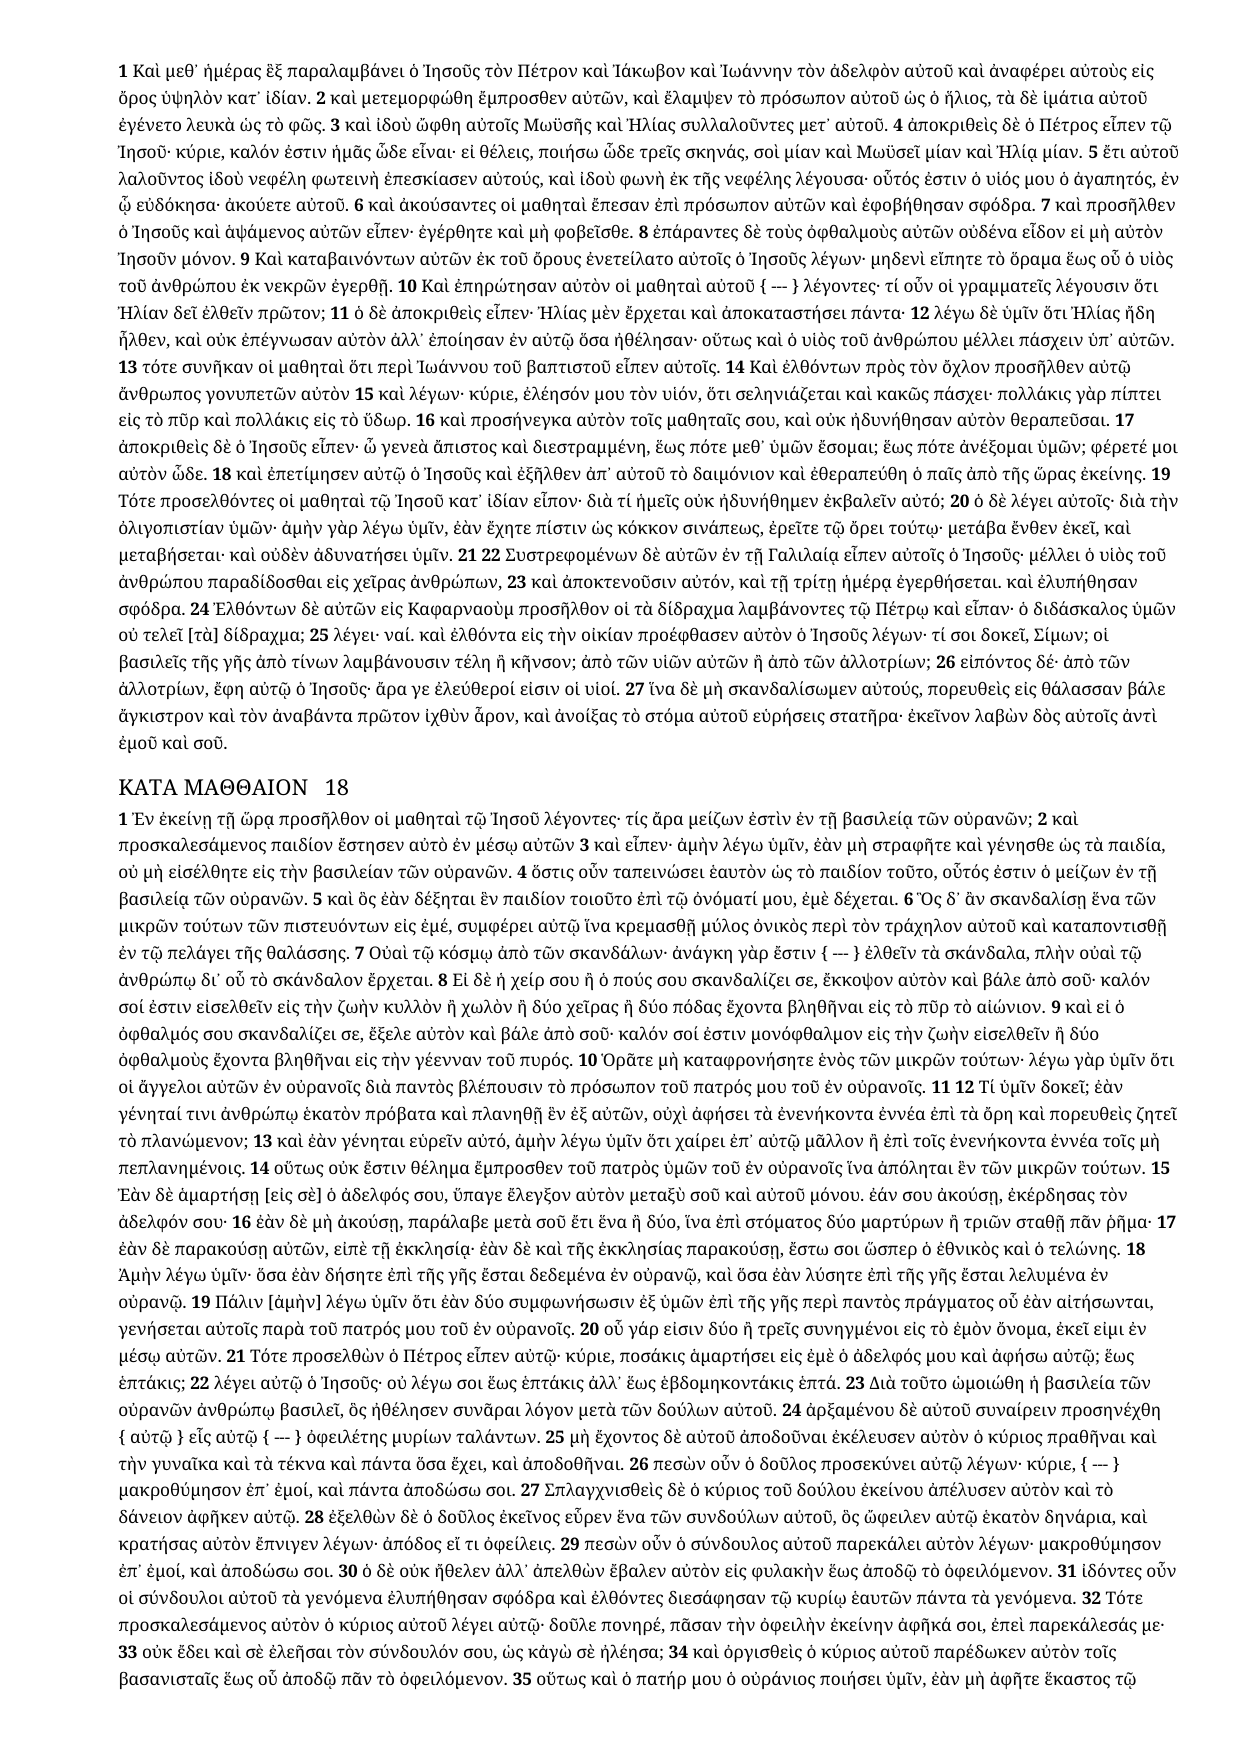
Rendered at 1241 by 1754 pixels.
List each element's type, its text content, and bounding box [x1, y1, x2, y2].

text ΚΑΤΑ ΜΑΘΘΑΙΟΝ 18 [118, 772, 1181, 802]
text 1 Καὶ μεθ᾽ ἡμέρας ἓξ παραλαμβάνει ὁ Ἰησοῦς τὸν Πέτρον καὶ Ἰάκωβον καὶ Ἰωάννην τὸν ἀδελφὸν αὐτοῦ καὶ ἀναφέρει αὐτοὺς εἰς ὄρος ὑψηλὸν κατ᾽ ἰδίαν. 2 καὶ μετεμορφώθη ἔμπροσθεν αὐτῶν, καὶ ἔλαμψεν τὸ πρόσωπον αὐτοῦ ὡς ὁ ἥλιος, τὰ δὲ ἱμάτια αὐτοῦ ἐγένετο λευκὰ ὡς τὸ φῶς. 3 καὶ ἰδοὺ ὤφθη αὐτοῖς Μωϋσῆς καὶ Ἠλίας συλλαλοῦντες μετ᾽ αὐτοῦ. 4 ἀποκριθεὶς δὲ ὁ Πέτρος εἶπεν τῷ Ἰησοῦ· κύριε, καλόν ἐστιν ἡμᾶς ὧδε εἶναι· εἰ θέλεις, ποιήσω ὧδε τρεῖς σκηνάς, σοὶ μίαν καὶ Μωϋσεῖ μίαν καὶ Ἠλίᾳ μίαν. 5 ἔτι αὐτοῦ λαλοῦντος ἰδοὺ νεφέλη φωτεινὴ ἐπεσκίασεν αὐτούς, καὶ ἰδοὺ φωνὴ ἐκ τῆς νεφέλης λέγουσα· οὗτός ἐστιν ὁ υἱός μου ὁ ἀγαπητός, ἐν ᾧ εὐδόκησα· ἀκούετε αὐτοῦ. 6 καὶ ἀκούσαντες οἱ μαθηταὶ ἔπεσαν ἐπὶ πρόσωπον αὐτῶν καὶ ἐφοβήθησαν σφόδρα. 7 καὶ προσῆλθεν ὁ Ἰησοῦς καὶ ἁψάμενος αὐτῶν εἶπεν· ἐγέρθητε καὶ μὴ φοβεῖσθε. 8 ἐπάραντες δὲ τοὺς ὀφθαλμοὺς αὐτῶν οὐδένα εἶδον εἰ μὴ αὐτὸν Ἰησοῦν μόνον. 9 Καὶ καταβαινόντων αὐτῶν ἐκ τοῦ ὄρους ἐνετείλατο αὐτοῖς ὁ Ἰησοῦς λέγων· μηδενὶ εἴπητε τὸ ὅραμα ἕως οὗ ὁ υἱὸς τοῦ ἀνθρώπου ἐκ νεκρῶν ἐγερθῇ. 10 Καὶ ἐπηρώτησαν αὐτὸν οἱ μαθηταὶ αὐτοῦ { --- } λέγοντες· τί οὖν οἱ γραμματεῖς λέγουσιν ὅτι Ἠλίαν δεῖ ἐλθεῖν πρῶτον; 11 ὁ δὲ ἀποκριθεὶς εἶπεν· Ἠλίας μὲν ἔρχεται καὶ ἀποκαταστήσει πάντα· 12 λέγω δὲ ὑμῖν ὅτι Ἠλίας ἤδη ἦλθεν, καὶ οὐκ ἐπέγνωσαν αὐτὸν ἀλλ᾽ ἐποίησαν ἐν αὐτῷ ὅσα ἠθέλησαν· οὕτως καὶ ὁ υἱὸς τοῦ ἀνθρώπου μέλλει πάσχειν ὑπ᾽ αὐτῶν. 13 τότε συνῆκαν οἱ μαθηταὶ ὅτι περὶ Ἰωάννου τοῦ βαπτιστοῦ εἶπεν αὐτοῖς. 14 Καὶ ἐλθόντων πρὸς τὸν ὄχλον προσῆλθεν αὐτῷ ἄνθρωπος γονυπετῶν αὐτὸν 15 καὶ λέγων· κύριε, ἐλέησόν μου τὸν υἱόν, ὅτι σεληνιάζεται καὶ κακῶς πάσχει· πολλάκις γὰρ πίπτει εἰς τὸ πῦρ καὶ πολλάκις εἰς τὸ ὕδωρ. 16 καὶ προσήνεγκα αὐτὸν τοῖς μαθηταῖς σου, καὶ οὐκ ἠδυνήθησαν αὐτὸν θεραπεῦσαι. 17 ἀποκριθεὶς δὲ ὁ Ἰησοῦς εἶπεν· ὦ γενεὰ ἄπιστος καὶ διεστραμμένη, ἕως πότε μεθ᾽ ὑμῶν ἔσομαι; ἕως πότε ἀνέξομαι ὑμῶν; φέρετέ μοι αὐτὸν ὧδε. 18 καὶ ἐπετίμησεν αὐτῷ ὁ Ἰησοῦς καὶ ἐξῆλθεν ἀπ᾽ αὐτοῦ τὸ δαιμόνιον καὶ ἐθεραπεύθη ὁ παῖς ἀπὸ τῆς ὥρας ἐκείνης. 19 Τότε προσελθόντες οἱ μαθηταὶ τῷ Ἰησοῦ κατ᾽ ἰδίαν εἶπον· διὰ τί ἡμεῖς οὐκ ἠδυνήθημεν ἐκβαλεῖν αὐτό; 20 ὁ δὲ λέγει αὐτοῖς· διὰ τὴν ὀλιγοπιστίαν ὑμῶν· ἀμὴν γὰρ λέγω ὑμῖν, ἐὰν ἔχητε πίστιν ὡς κόκκον σινάπεως, ἐρεῖτε τῷ ὄρει τούτῳ· μετάβα ἔνθεν ἐκεῖ, καὶ μεταβήσεται· καὶ οὐδὲν ἀδυνατήσει ὑμῖν. 21 22 Συστρεφομένων δὲ αὐτῶν ἐν τῇ Γαλιλαίᾳ εἶπεν αὐτοῖς ὁ Ἰησοῦς· μέλλει ὁ υἱὸς τοῦ ἀνθρώπου παραδίδοσθαι εἰς χεῖρας ἀνθρώπων, 23 καὶ ἀποκτενοῦσιν αὐτόν, καὶ τῇ τρίτῃ ἡμέρᾳ ἐγερθήσεται. καὶ ἐλυπήθησαν σφόδρα. 24 Ἐλθόντων δὲ αὐτῶν εἰς Καφαρναοὺμ προσῆλθον οἱ τὰ δίδραχμα λαμβάνοντες τῷ Πέτρῳ καὶ εἶπαν· ὁ διδάσκαλος ὑμῶν οὐ τελεῖ [τὰ] δίδραχμα; 25 λέγει· ναί. καὶ ἐλθόντα εἰς τὴν οἰκίαν προέφθασεν αὐτὸν ὁ Ἰησοῦς λέγων· τί σοι δοκεῖ, Σίμων; οἱ βασιλεῖς τῆς γῆς ἀπὸ τίνων λαμβάνουσιν τέλη ἢ κῆνσον; ἀπὸ τῶν υἱῶν αὐτῶν ἢ ἀπὸ τῶν ἀλλοτρίων; 26 εἰπόντος δέ· ἀπὸ τῶν ἀλλοτρίων, ἔφη αὐτῷ ὁ Ἰησοῦς· ἄρα γε ἐλεύθεροί εἰσιν οἱ υἱοί. 27 ἵνα δὲ μὴ σκανδαλίσωμεν αὐτούς, πορευθεὶς εἰς θάλασσαν βάλε ἄγκιστρον καὶ τὸν ἀναβάντα πρῶτον ἰχθὺν ἆρον, καὶ ἀνοίξας τὸ στόμα αὐτοῦ εὑρήσεις στατῆρα· ἐκεῖνον λαβὼν δὸς αὐτοῖς ἀντὶ ἐμοῦ καὶ σοῦ. [118, 59, 1181, 754]
text 1 Ἐν ἐκείνῃ τῇ ὥρᾳ προσῆλθον οἱ μαθηταὶ τῷ Ἰησοῦ λέγοντες· τίς ἄρα μείζων ἐστὶν ἐν τῇ βασιλείᾳ τῶν οὐρανῶν; 2 καὶ προσκαλεσάμενος παιδίον ἔστησεν αὐτὸ ἐν μέσῳ αὐτῶν 3 καὶ εἶπεν· ἀμὴν λέγω ὑμῖν, ἐὰν μὴ στραφῆτε καὶ γένησθε ὡς τὰ παιδία, οὐ μὴ εἰσέλθητε εἰς τὴν βασιλείαν τῶν οὐρανῶν. 4 ὅστις οὖν ταπεινώσει ἑαυτὸν ὡς τὸ παιδίον τοῦτο, οὗτός ἐστιν ὁ μείζων ἐν τῇ βασιλείᾳ τῶν οὐρανῶν. 5 καὶ ὃς ἐὰν δέξηται ἓν παιδίον τοιοῦτο ἐπὶ τῷ ὀνόματί μου, ἐμὲ δέχεται. 6 Ὃς δ᾽ ἂν σκανδαλίσῃ ἕνα τῶν μικρῶν τούτων τῶν πιστευόντων εἰς ἐμέ, συμφέρει αὐτῷ ἵνα κρεμασθῇ μύλος ὀνικὸς περὶ τὸν τράχηλον αὐτοῦ καὶ καταποντισθῇ ἐν τῷ πελάγει τῆς θαλάσσης. 7 Οὐαὶ τῷ κόσμῳ ἀπὸ τῶν σκανδάλων· ἀνάγκη γὰρ ἔστιν { --- } ἐλθεῖν τὰ σκάνδαλα, πλὴν οὐαὶ τῷ ἀνθρώπῳ δι᾽ οὗ τὸ σκάνδαλον ἔρχεται. 8 Εἰ δὲ ἡ χείρ σου ἢ ὁ πούς σου σκανδαλίζει σε, ἔκκοψον αὐτὸν καὶ βάλε ἀπὸ σοῦ· καλόν σοί ἐστιν εἰσελθεῖν εἰς τὴν ζωὴν κυλλὸν ἢ χωλὸν ἢ δύο χεῖρας ἢ δύο πόδας ἔχοντα βληθῆναι εἰς τὸ πῦρ τὸ αἰώνιον. 9 καὶ εἰ ὁ ὀφθαλμός σου σκανδαλίζει σε, ἔξελε αὐτὸν καὶ βάλε ἀπὸ σοῦ· καλόν σοί ἐστιν μονόφθαλμον εἰς τὴν ζωὴν εἰσελθεῖν ἢ δύο ὀφθαλμοὺς ἔχοντα βληθῆναι εἰς τὴν γέενναν τοῦ πυρός. 10 Ὁρᾶτε μὴ καταφρονήσητε ἑνὸς τῶν μικρῶν τούτων· λέγω γὰρ ὑμῖν ὅτι οἱ ἄγγελοι αὐτῶν ἐν οὐρανοῖς διὰ παντὸς βλέπουσιν τὸ πρόσωπον τοῦ πατρός μου τοῦ ἐν οὐρανοῖς. 11 12 Τί ὑμῖν δοκεῖ; ἐὰν γένηταί τινι ἀνθρώπῳ ἑκατὸν πρόβατα καὶ πλανηθῇ ἓν ἐξ αὐτῶν, οὐχὶ ἀφήσει τὰ ἐνενήκοντα ἐννέα ἐπὶ τὰ ὄρη καὶ πορευθεὶς ζητεῖ τὸ πλανώμενον; 13 καὶ ἐὰν γένηται εὑρεῖν αὐτό, ἀμὴν λέγω ὑμῖν ὅτι χαίρει ἐπ᾽ αὐτῷ μᾶλλον ἢ ἐπὶ τοῖς ἐνενήκοντα ἐννέα τοῖς μὴ πεπλανημένοις. 14 οὕτως οὐκ ἔστιν θέλημα ἔμπροσθεν τοῦ πατρὸς ὑμῶν τοῦ ἐν οὐρανοῖς ἵνα ἀπόληται ἓν τῶν μικρῶν τούτων. 15 Ἐὰν δὲ ἁμαρτήσῃ [εἰς σὲ] ὁ ἀδελφός σου, ὕπαγε ἔλεγξον αὐτὸν μεταξὺ σοῦ καὶ αὐτοῦ μόνου. ἐάν σου ἀκούσῃ, ἐκέρδησας τὸν ἀδελφόν σου· 16 ἐὰν δὲ μὴ ἀκούσῃ, παράλαβε μετὰ σοῦ ἔτι ἕνα ἢ δύο, ἵνα ἐπὶ στόματος δύο μαρτύρων ἢ τριῶν σταθῇ πᾶν ῥῆμα· 17 ἐὰν δὲ παρακούσῃ αὐτῶν, εἰπὲ τῇ ἐκκλησίᾳ· ἐὰν δὲ καὶ τῆς ἐκκλησίας παρακούσῃ, ἔστω σοι ὥσπερ ὁ ἐθνικὸς καὶ ὁ τελώνης. 18 Ἀμὴν λέγω ὑμῖν· ὅσα ἐὰν δήσητε ἐπὶ τῆς γῆς ἔσται δεδεμένα ἐν οὐρανῷ, καὶ ὅσα ἐὰν λύσητε ἐπὶ τῆς γῆς ἔσται λελυμένα ἐν οὐρανῷ. 19 Πάλιν [ἀμὴν] λέγω ὑμῖν ὅτι ἐὰν δύο συμφωνήσωσιν ἐξ ὑμῶν ἐπὶ τῆς γῆς περὶ παντὸς πράγματος οὗ ἐὰν αἰτήσωνται, γενήσεται αὐτοῖς παρὰ τοῦ πατρός μου τοῦ ἐν οὐρανοῖς. 20 οὗ γάρ εἰσιν δύο ἢ τρεῖς συνηγμένοι εἰς τὸ ἐμὸν ὄνομα, ἐκεῖ εἰμι ἐν μέσῳ αὐτῶν. 21 Τότε προσελθὼν ὁ Πέτρος εἶπεν αὐτῷ· κύριε, ποσάκις ἁμαρτήσει εἰς ἐμὲ ὁ ἀδελφός μου καὶ ἀφήσω αὐτῷ; ἕως ἑπτάκις; 22 λέγει αὐτῷ ὁ Ἰησοῦς· οὐ λέγω σοι ἕως ἑπτάκις ἀλλ᾽ ἕως ἑβδομηκοντάκις ἑπτά. 23 Διὰ τοῦτο ὡμοιώθη ἡ βασιλεία τῶν οὐρανῶν ἀνθρώπῳ βασιλεῖ, ὃς ἠθέλησεν συνᾶραι λόγον μετὰ τῶν δούλων αὐτοῦ. 24 ἀρξαμένου δὲ αὐτοῦ συναίρειν προσηνέχθη { αὐτῷ } εἷς αὐτῷ { --- } ὀφειλέτης μυρίων ταλάντων. 25 μὴ ἔχοντος δὲ αὐτοῦ ἀποδοῦναι ἐκέλευσεν αὐτὸν ὁ κύριος πραθῆναι καὶ τὴν γυναῖκα καὶ τὰ τέκνα καὶ πάντα ὅσα ἔχει, καὶ ἀποδοθῆναι. 26 πεσὼν οὖν ὁ δοῦλος προσεκύνει αὐτῷ λέγων· κύριε, { --- } μακροθύμησον ἐπ᾽ ἐμοί, καὶ πάντα ἀποδώσω σοι. 27 Σπλαγχνισθεὶς δὲ ὁ κύριος τοῦ δούλου ἐκείνου ἀπέλυσεν αὐτὸν καὶ τὸ δάνειον ἀφῆκεν αὐτῷ. 28 ἐξελθὼν δὲ ὁ δοῦλος ἐκεῖνος εὗρεν ἕνα τῶν συνδούλων αὐτοῦ, ὃς ὤφειλεν αὐτῷ ἑκατὸν δηνάρια, καὶ κρατήσας αὐτὸν ἔπνιγεν λέγων· ἀπόδος εἴ τι ὀφείλεις. 29 πεσὼν οὖν ὁ σύνδουλος αὐτοῦ παρεκάλει αὐτὸν λέγων· μακροθύμησον ἐπ᾽ ἐμοί, καὶ ἀποδώσω σοι. 30 ὁ δὲ οὐκ ἤθελεν ἀλλ᾽ ἀπελθὼν ἔβαλεν αὐτὸν εἰς φυλακὴν ἕως ἀποδῷ τὸ ὀφειλόμενον. 31 ἰδόντες οὖν οἱ σύνδουλοι αὐτοῦ τὰ γενόμενα ἐλυπήθησαν σφόδρα καὶ ἐλθόντες διεσάφησαν τῷ κυρίῳ ἑαυτῶν πάντα τὰ γενόμενα. 32 Τότε προσκαλεσάμενος αὐτὸν ὁ κύριος αὐτοῦ λέγει αὐτῷ· δοῦλε πονηρέ, πᾶσαν τὴν ὀφειλὴν ἐκείνην ἀφῆκά σοι, ἐπεὶ παρεκάλεσάς με· 33 οὐκ ἔδει καὶ σὲ ἐλεῆσαι τὸν σύνδουλόν σου, ὡς κἀγὼ σὲ ἠλέησα; 34 καὶ ὀργισθεὶς ὁ κύριος αὐτοῦ παρέδωκεν αὐτὸν τοῖς βασανισταῖς ἕως οὗ ἀποδῷ πᾶν τὸ ὀφειλόμενον. 35 οὕτως καὶ ὁ πατήρ μου ὁ οὐράνιος ποιήσει ὑμῖν, ἐὰν μὴ ἀφῆτε ἕκαστος τῷ [118, 807, 1181, 1690]
